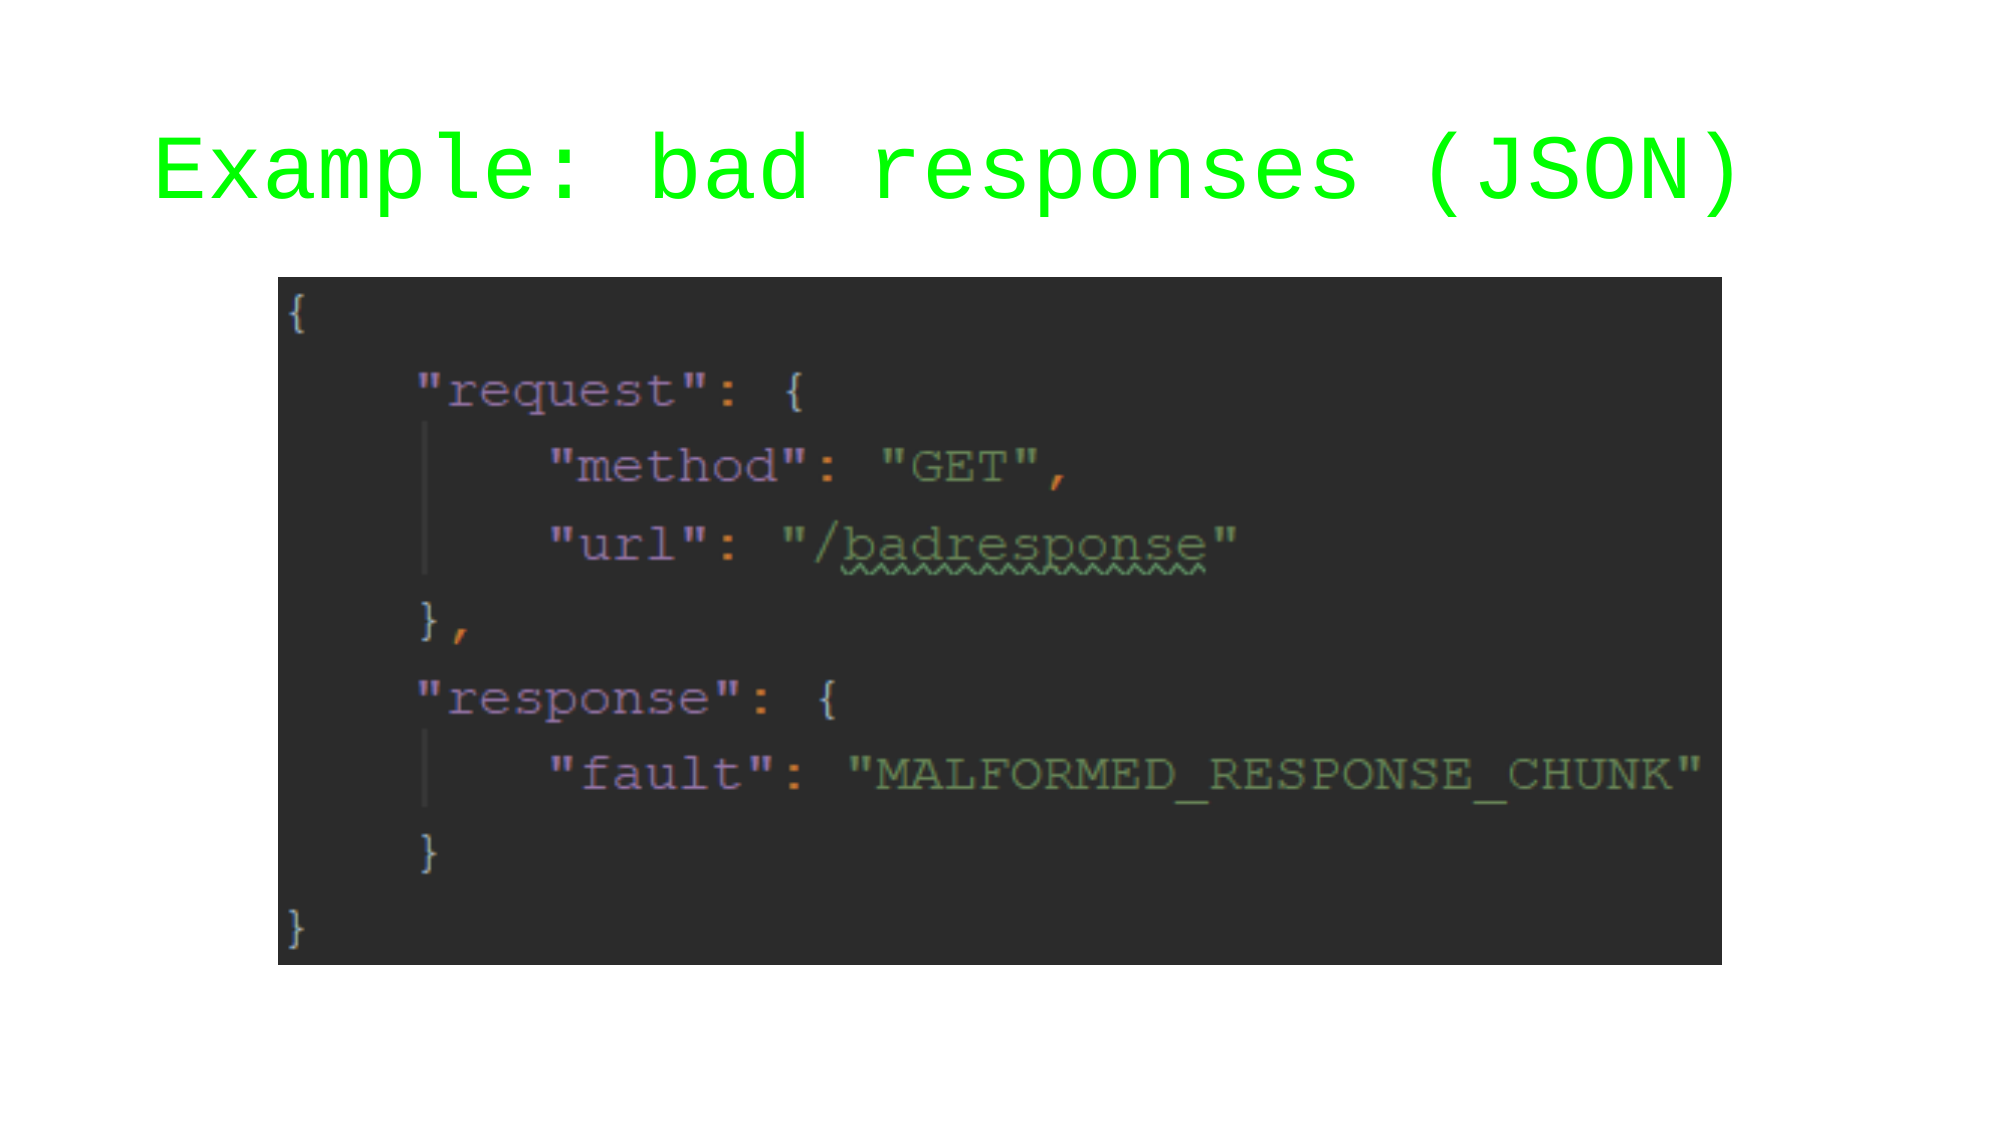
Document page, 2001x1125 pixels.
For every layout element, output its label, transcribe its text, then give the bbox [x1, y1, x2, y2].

title Example: bad responses (JSON) [137, 59, 1863, 278]
picture [278, 277, 1722, 965]
